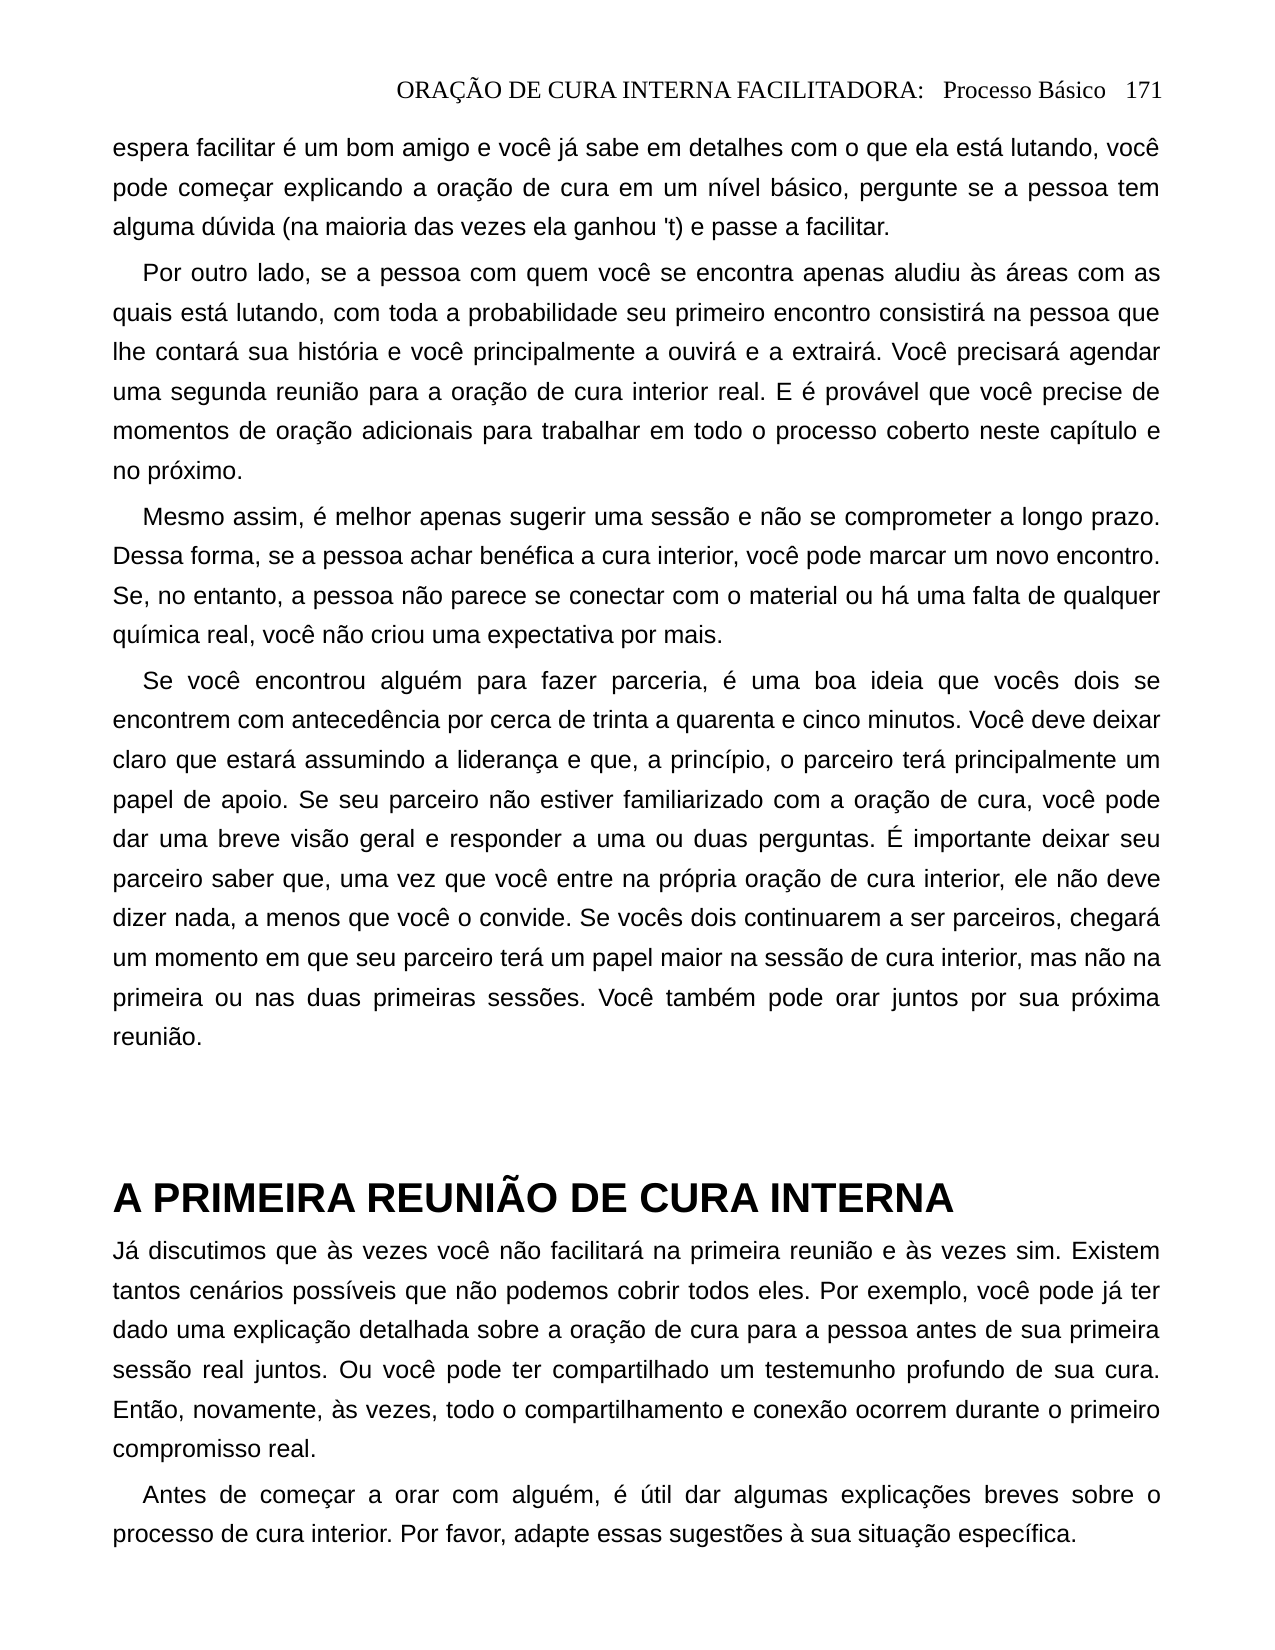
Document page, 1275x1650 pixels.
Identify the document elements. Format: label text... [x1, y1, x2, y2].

subtitle A PRIMEIRA REUNIÃO DE CURA INTERNA [112, 1173, 1162, 1221]
text Mesmo assim, é melhor apenas sugerir uma sessão e não se comprometer a longo prazo. Dessa forma, se a pessoa achar benéfica a cura interior, você pode marcar um novo encontro. Se, no entanto, a pessoa não parece se conectar com o material ou há uma falta de qualquer química real, você não criou uma expectativa por mais. [112, 502, 1162, 649]
text Se você encontrou alguém para fazer parceria, é uma boa ideia que vocês dois se encontrem com antecedência por cerca de trinta a quarenta e cinco minutos. Você deve deixar claro que estará assumindo a liderança e que, a princípio, o parceiro terá principalmente um papel de apoio. Se seu parceiro não estiver familiarizado com a oração de cura, você pode dar uma breve visão geral e responder a uma ou duas perguntas. É importante deixar seu parceiro saber que, uma vez que você entre na própria oração de cura interior, ele não deve dizer nada, a menos que você o convide. Se vocês dois continuarem a ser parceiros, chegará um momento em que seu parceiro terá um papel maior na sessão de cura interior, mas não na primeira ou nas duas primeiras sessões. Você também pode orar juntos por sua próxima reunião. [112, 666, 1162, 1051]
text Antes de começar a orar com alguém, é útil dar algumas explicações breves sobre o processo de cura interior. Por favor, adapte essas sugestões à sua situação específica. [112, 1480, 1162, 1548]
text Já discutimos que às vezes você não facilitará na primeira reunião e às vezes sim. Existem tantos cenários possíveis que não podemos cobrir todos eles. Por exemplo, você pode já ter dado uma explicação detalhada sobre a oração de cura para a pessoa antes de sua primeira sessão real juntos. Ou você pode ter compartilhado um testemunho profundo de sua cura. Então, novamente, às vezes, todo o compartilhamento e conexão ocorrem durante o primeiro compromisso real. [112, 1236, 1162, 1463]
text espera facilitar é um bom amigo e você já sabe em detalhes com o que ela está lutando, você pode começar explicando a oração de cura em um nível básico, pergunte se a pessoa tem alguma dúvida (na maioria das vezes ela ganhou 't) e passe a facilitar. [112, 133, 1162, 241]
text Por outro lado, se a pessoa com quem você se encontra apenas aludiu às áreas com as quais está lutando, com toda a probabilidade seu primeiro encontro consistirá na pessoa que lhe contará sua história e você principalmente a ouvirá e a extrairá. Você precisará agendar uma segunda reunião para a oração de cura interior real. E é provável que você precise de momentos de oração adicionais para trabalhar em todo o processo coberto neste capítulo e no próximo. [112, 258, 1162, 485]
